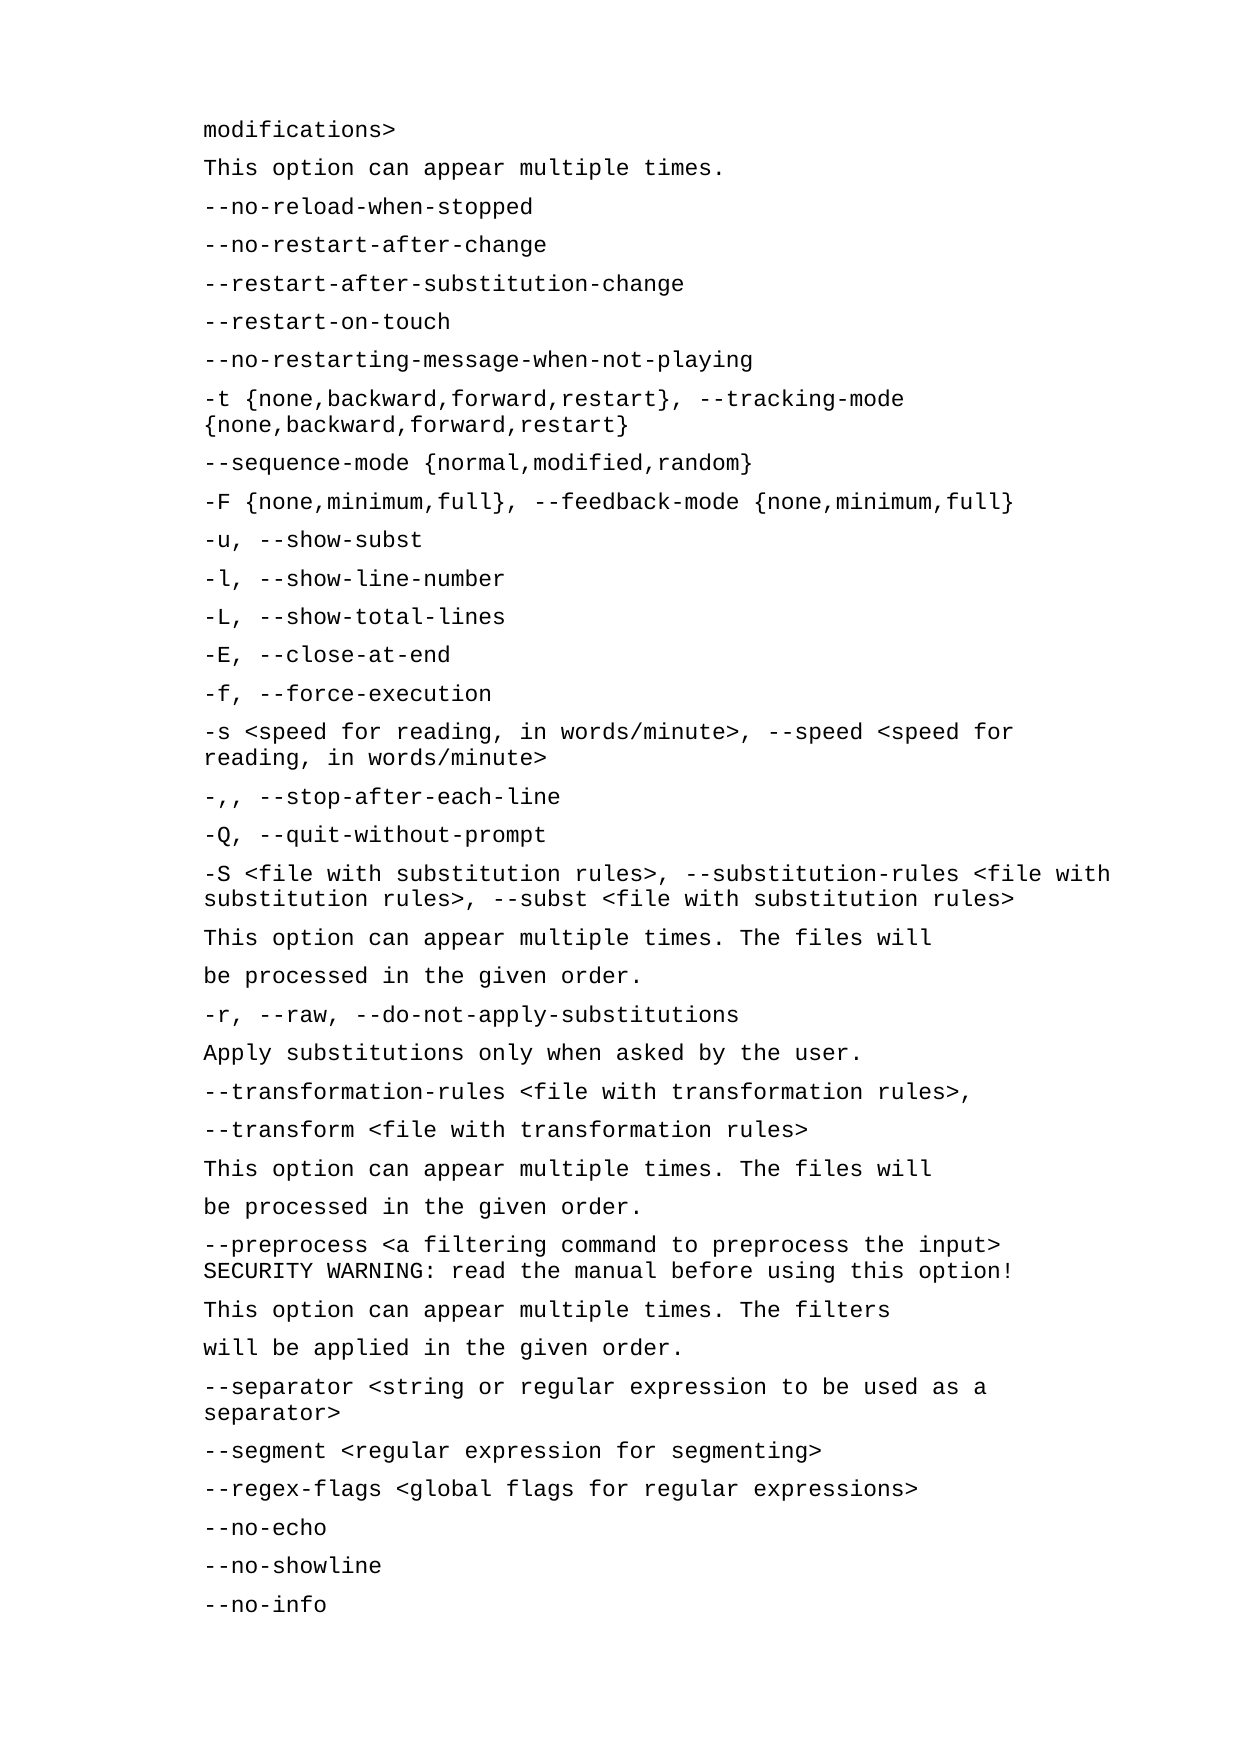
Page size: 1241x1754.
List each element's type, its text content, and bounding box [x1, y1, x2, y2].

text -,, --stop-after-each-line [203, 785, 1122, 811]
text --segment <regular expression for segmenting> [203, 1439, 1122, 1465]
text be processed in the given order. [203, 1195, 1122, 1221]
text This option can appear multiple times. The files will [203, 1157, 1122, 1183]
text -F {none,minimum,full}, --feedback-mode {none,minimum,full} [203, 490, 1122, 516]
text -t {none,backward,forward,restart}, --tracking-mode {none,backward,forward,restart} [203, 387, 1122, 439]
text --regex-flags <global flags for regular expressions> [203, 1478, 1122, 1504]
text -E, --close-at-end [203, 644, 1122, 670]
text -u, --show-subst [203, 528, 1122, 554]
text --restart-after-substitution-change [203, 272, 1122, 298]
text -S <file with substitution rules>, --substitution-rules <file with substitution rules>, --subst <file with substitution rules> [203, 862, 1122, 914]
text -L, --show-total-lines [203, 605, 1122, 631]
text --transformation-rules <file with transformation rules>, [203, 1080, 1122, 1106]
text This option can appear multiple times. [203, 157, 1122, 182]
text --no-showline [203, 1555, 1122, 1581]
text -r, --raw, --do-not-apply-substitutions [203, 1003, 1122, 1029]
text -Q, --quit-without-prompt [203, 823, 1122, 849]
text --transform <file with transformation rules> [203, 1118, 1122, 1144]
text be processed in the given order. [203, 965, 1122, 991]
text -s <speed for reading, in words/minute>, --speed <speed for reading, in words/minute> [203, 721, 1122, 772]
text Apply substitutions only when asked by the user. [203, 1042, 1122, 1067]
text --no-restarting-message-when-not-playing [203, 349, 1122, 375]
text --preprocess <a filtering command to preprocess the input> SECURITY WARNING: read the manual before using this option! [203, 1234, 1122, 1286]
text --separator <string or regular expression to be used as a separator> [203, 1375, 1122, 1427]
text -f, --force-execution [203, 682, 1122, 708]
text --no-reload-when-stopped [203, 195, 1122, 221]
text --no-info [203, 1593, 1122, 1619]
text --no-echo [203, 1516, 1122, 1542]
text This option can appear multiple times. The filters [203, 1298, 1122, 1324]
text --restart-on-touch [203, 310, 1122, 336]
text -l, --show-line-number [203, 567, 1122, 593]
text modifications> [203, 118, 1122, 144]
text This option can appear multiple times. The files will [203, 926, 1122, 952]
text --sequence-mode {normal,modified,random} [203, 452, 1122, 477]
text will be applied in the given order. [203, 1337, 1122, 1362]
text --no-restart-after-change [203, 233, 1122, 259]
